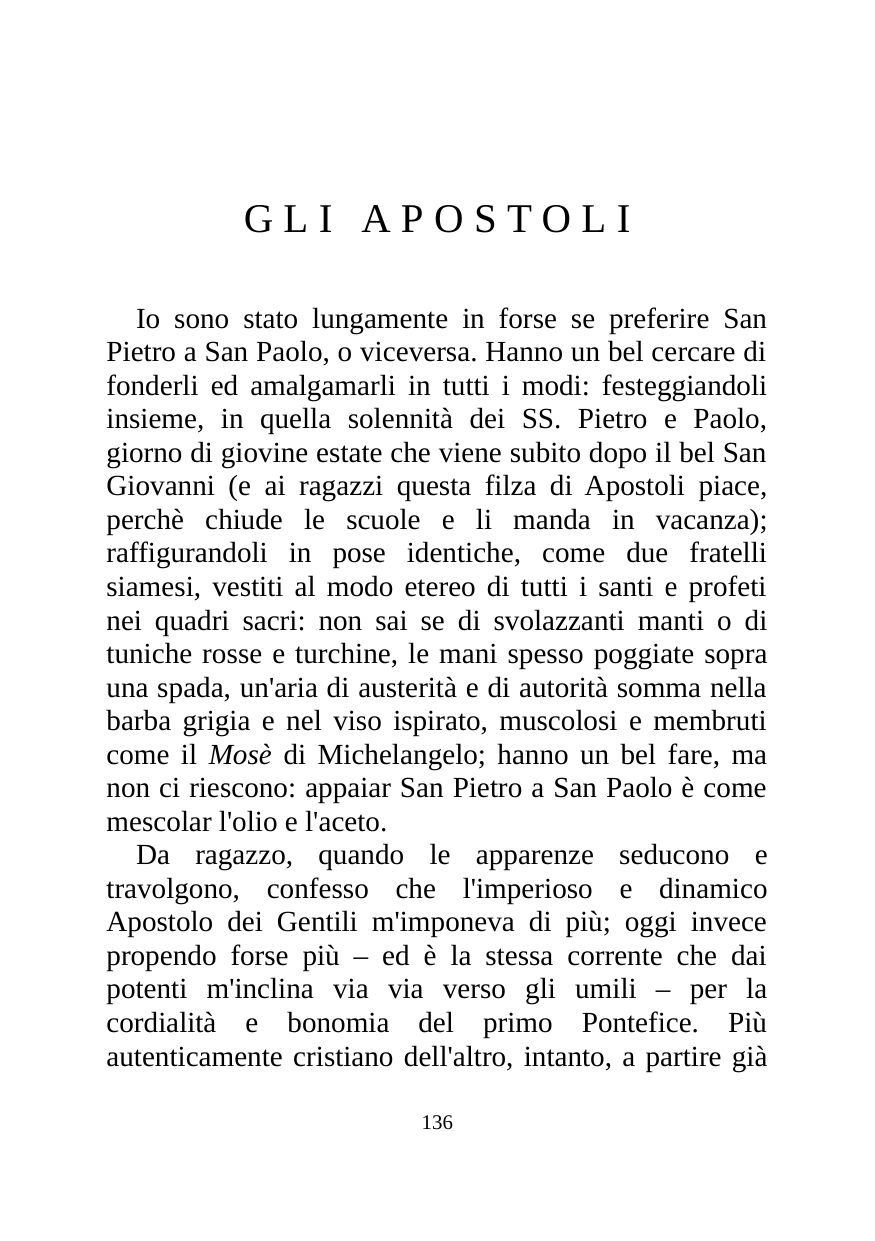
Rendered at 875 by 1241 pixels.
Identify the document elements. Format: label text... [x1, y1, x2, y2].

text Io sono stato lungamente in forse se preferire San Pietro a San Paolo, o viceversa. Hanno un bel cercare di fonderli ed amalgamarli in tutti i modi: festeggiandoli insieme, in quella solennità dei SS. Pietro e Paolo, giorno di giovine estate che viene subito dopo il bel San Giovanni (e ai ragazzi questa filza di Apostoli piace, perchè chiude le scuole e li manda in vacanza); raffigurandoli in pose identiche, come due fratelli siamesi, vestiti al modo etereo di tutti i santi e profeti nei quadri sacri: non sai se di svolazzanti manti o di tuniche rosse e turchine, le mani spesso poggiate sopra una spada, un'aria di austerità e di autorità somma nella barba grigia e nel viso ispirato, muscolosi e membruti come il Mosè di Michelangelo; hanno un bel fare, ma non ci riescono: appaiar San Pietro a San Paolo è come mescolar l'olio e l'aceto. [106, 301, 768, 837]
subtitle GLI APOSTOLI [106, 195, 768, 242]
text Da ragazzo, quando le apparenze seducono e travolgono, confesso che l'imperioso e dinamico Apostolo dei Gentili m'imponeva di più; oggi invece propendo forse più – ed è la stessa corrente che dai potenti m'inclina via via verso gli umili – per la cordialità e bonomia del primo Pontefice. Più autenticamente cristiano dell'altro, intanto, a partire già [106, 837, 768, 1072]
